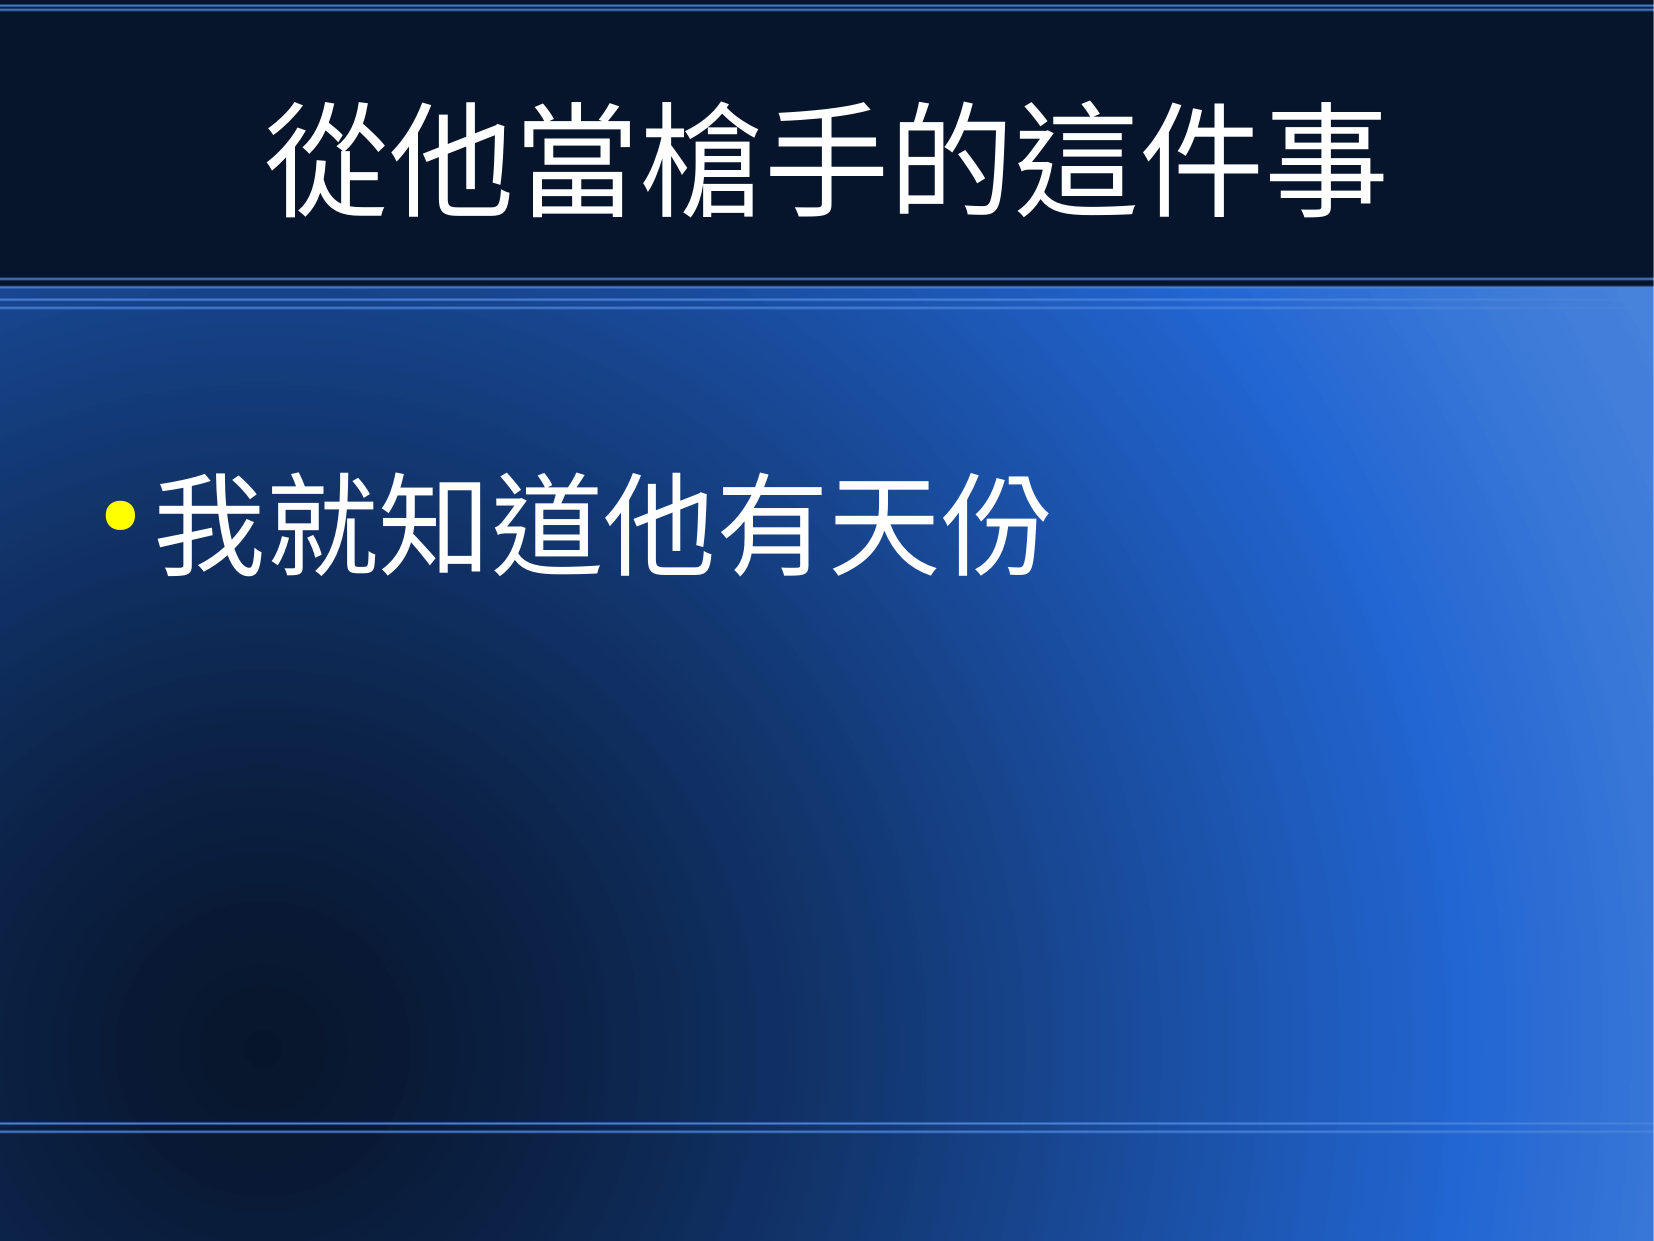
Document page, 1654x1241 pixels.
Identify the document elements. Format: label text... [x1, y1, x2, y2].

list 我就知道他有天份 [82, 355, 1571, 1241]
title 從他當槍手的這件事 [82, 49, 1571, 257]
picture [0, 0, 1654, 1241]
